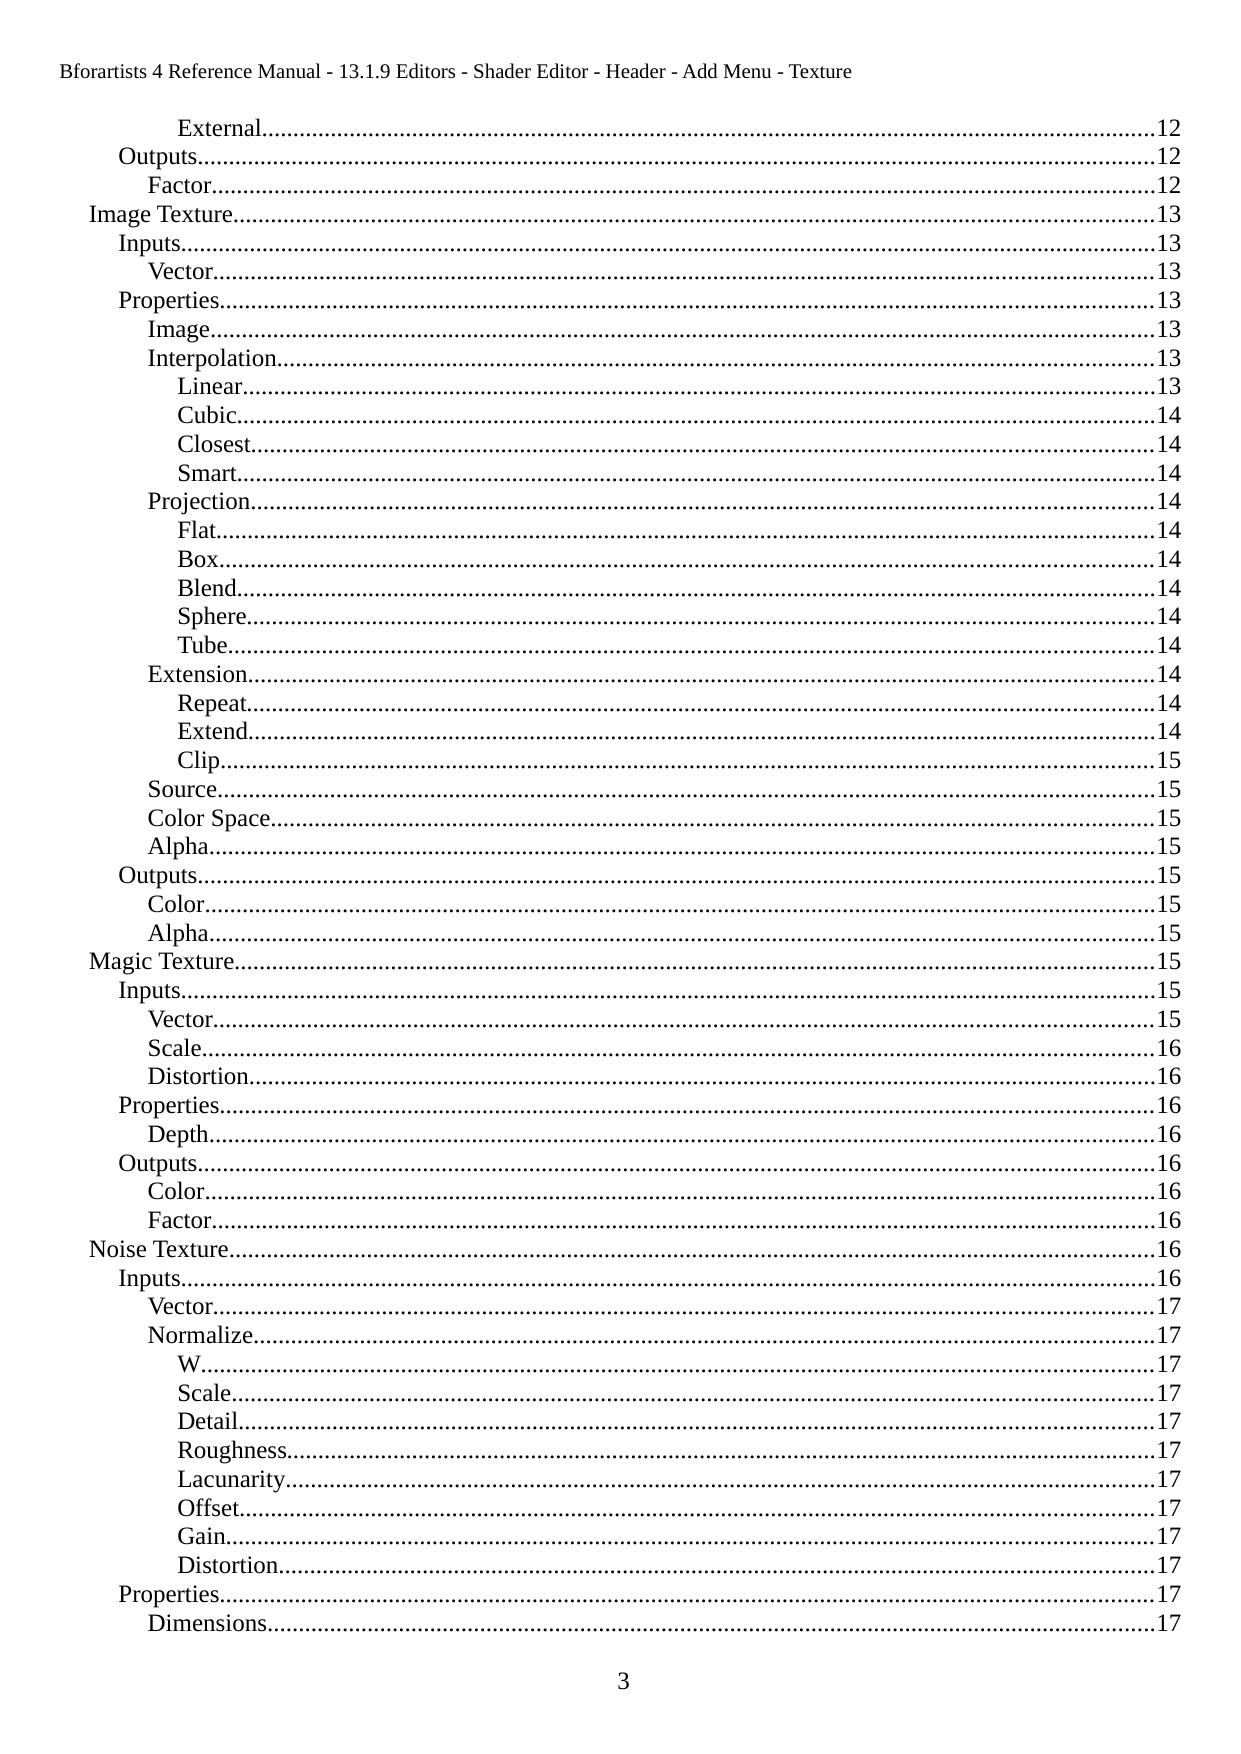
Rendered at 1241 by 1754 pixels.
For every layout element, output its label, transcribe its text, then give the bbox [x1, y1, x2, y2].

text Depth 16 [147, 1119, 1181, 1148]
text Color 16 [147, 1176, 1181, 1205]
text Scale 17 [177, 1378, 1181, 1406]
text Closest 14 [177, 429, 1181, 458]
text Extend 14 [177, 716, 1181, 745]
text Smart 14 [177, 458, 1181, 486]
text Scale 16 [147, 1033, 1181, 1061]
text Tube 14 [177, 630, 1181, 659]
text Inputs 13 [118, 228, 1181, 256]
text Box 14 [177, 544, 1181, 573]
text Linear 13 [177, 371, 1181, 400]
text Image 13 [147, 314, 1181, 343]
text Inputs 15 [118, 975, 1181, 1004]
text Magic Texture 15 [88, 946, 1181, 975]
text W 17 [177, 1349, 1181, 1378]
text Distortion 17 [177, 1550, 1181, 1579]
text Properties 16 [118, 1090, 1181, 1119]
text Interpolation 13 [147, 343, 1181, 371]
text Color Space 15 [147, 803, 1181, 831]
text Source 15 [147, 774, 1181, 803]
text Gain 17 [177, 1521, 1181, 1550]
text Extension 14 [147, 659, 1181, 688]
text Vector 13 [147, 256, 1181, 285]
text Projection 14 [147, 486, 1181, 515]
text Normalize 17 [147, 1320, 1181, 1349]
text Lacunarity 17 [177, 1464, 1181, 1493]
text Noise Texture 16 [88, 1234, 1181, 1263]
text Offset 17 [177, 1493, 1181, 1521]
text Distortion 16 [147, 1061, 1181, 1090]
text Clip 15 [177, 745, 1181, 774]
text Factor 12 [147, 170, 1181, 199]
text Image Texture 13 [88, 199, 1181, 228]
text Blend 14 [177, 573, 1181, 601]
text Sphere 14 [177, 601, 1181, 630]
text Vector 17 [147, 1291, 1181, 1320]
text Alpha 15 [147, 831, 1181, 860]
text Repeat 14 [177, 688, 1181, 716]
text Roughness 17 [177, 1435, 1181, 1464]
text Properties 13 [118, 285, 1181, 314]
text Outputs 16 [118, 1148, 1181, 1176]
text Factor 16 [147, 1205, 1181, 1234]
text External 12 [177, 113, 1181, 141]
text Detail 17 [177, 1406, 1181, 1435]
text Alpha 15 [147, 918, 1181, 946]
text Flat 14 [177, 515, 1181, 544]
text Dimensions 17 [147, 1608, 1181, 1636]
text Outputs 12 [118, 141, 1181, 170]
text Cubic 14 [177, 400, 1181, 429]
text Vector 15 [147, 1004, 1181, 1033]
text Inputs 16 [118, 1263, 1181, 1291]
text Color 15 [147, 889, 1181, 918]
text Outputs 15 [118, 860, 1181, 889]
text Properties 17 [118, 1579, 1181, 1608]
